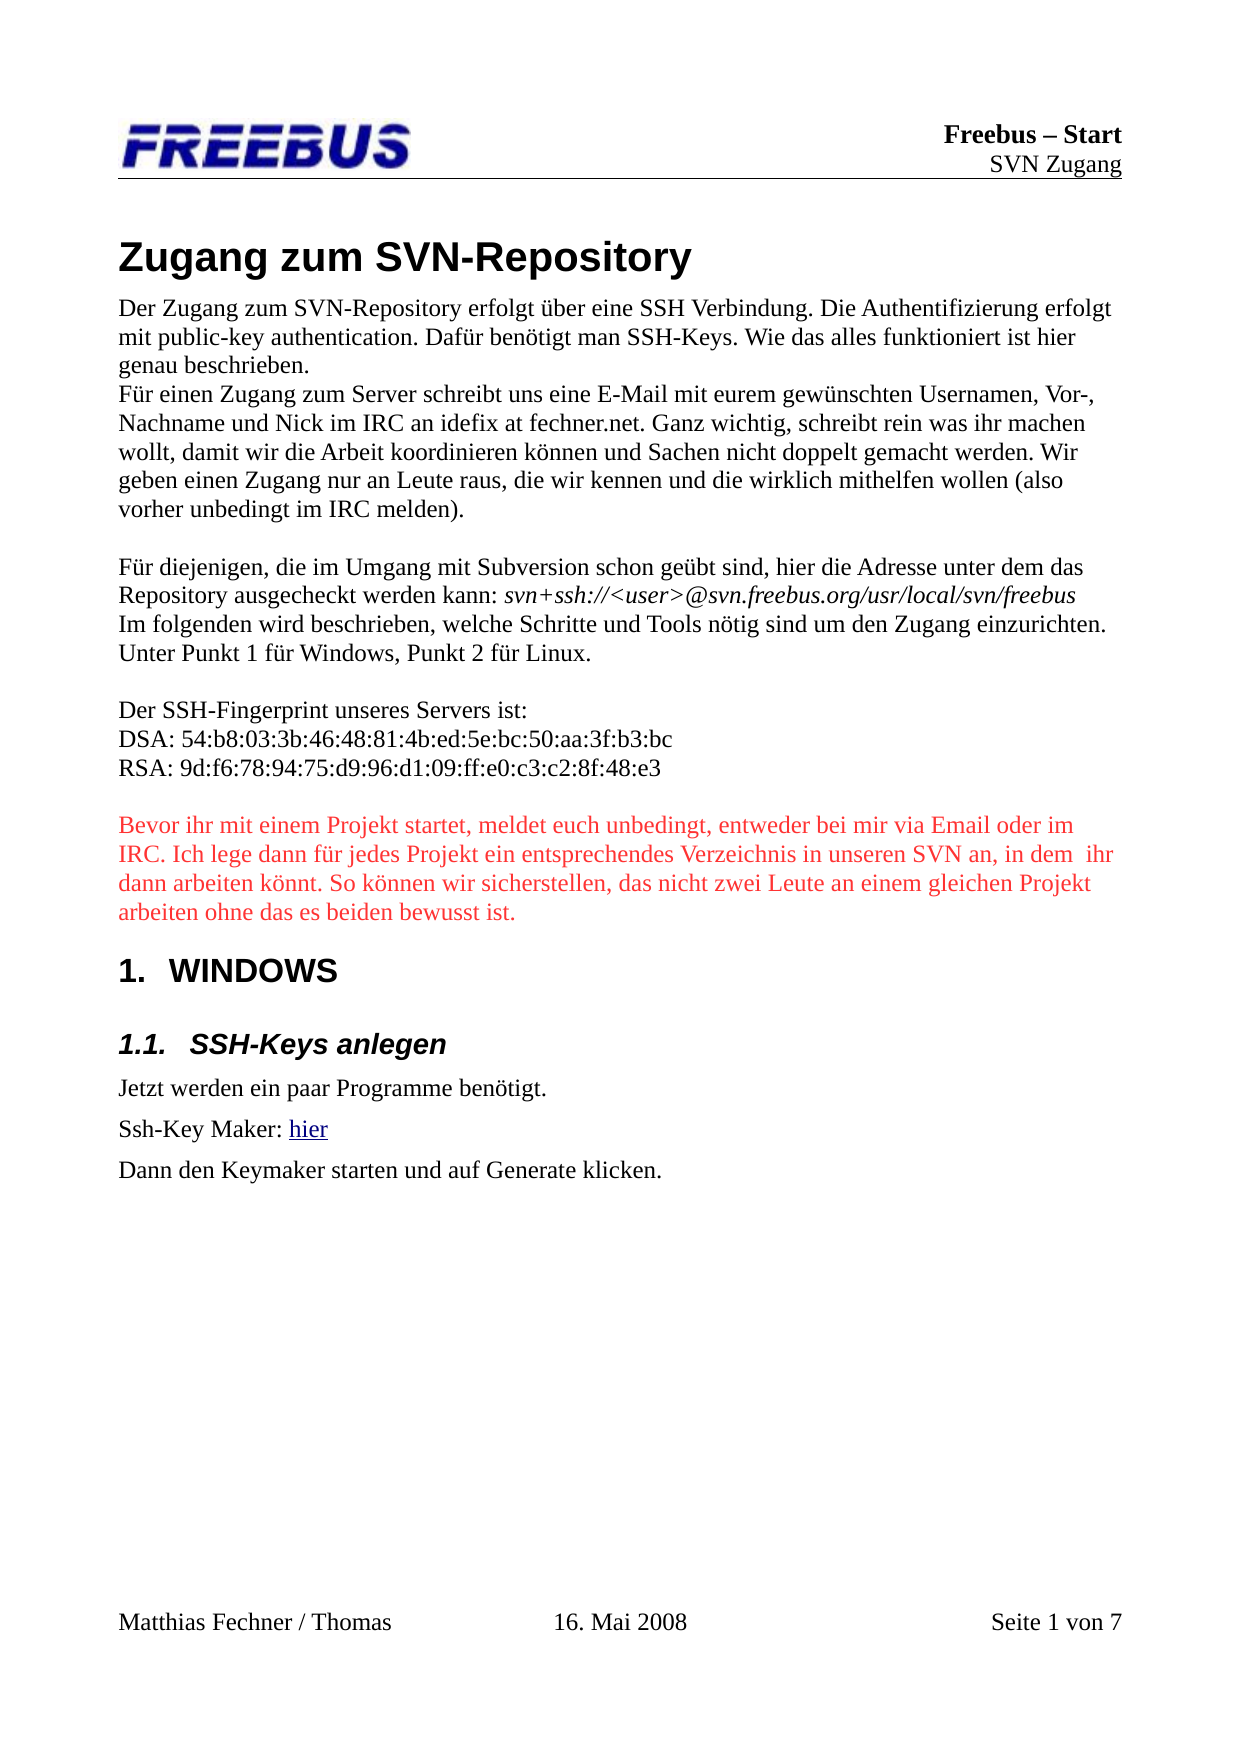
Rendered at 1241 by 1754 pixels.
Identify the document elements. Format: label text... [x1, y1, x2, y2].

text Für einen Zugang zum Server schreibt uns eine E-Mail mit eurem gewünschten Usernamen, Vor-, Nachname und Nick im IRC an idefix at fechner.net. Ganz wichtig, schreibt rein was ihr machen wollt, damit wir die Arbeit koordinieren können und Sachen nicht doppelt gemacht werden. Wir geben einen Zugang nur an Leute raus, die wir kennen und die wirklich mithelfen wollen (also vorher unbedingt im IRC melden). [118, 379, 1122, 523]
text Jetzt werden ein paar Programme benötigt. [118, 1073, 1122, 1101]
text Bevor ihr mit einem Projekt startet, meldet euch unbedingt, entweder bei mir via Email oder im IRC. Ich lege dann für jedes Projekt ein entsprechendes Verzeichnis in unseren SVN an, in dem ihr dann arbeiten könnt. So können wir sicherstellen, das nicht zwei Leute an einem gleichen Projekt arbeiten ohne das es beiden bewusst ist. [118, 811, 1122, 926]
subtitle Zugang zum SVN-Repository [118, 233, 1122, 281]
text Im folgenden wird beschrieben, welche Schritte und Tools nötig sind um den Zugang einzurichten. [118, 609, 1122, 638]
text Für diejenigen, die im Umgang mit Subversion schon geübt sind, hier die Adresse unter dem das Repository ausgecheckt werden kann: svn+ssh://<user>@svn.freebus.org/usr/local/svn/freebus [118, 552, 1122, 609]
text Ssh-Key Maker: hier [118, 1114, 1122, 1143]
text Der Zugang zum SVN-Repository erfolgt über eine SSH Verbindung. Die Authentifizierung erfolgt mit public-key authentication. Dafür benötigt man SSH-Keys. Wie das alles funktioniert ist hier genau beschrieben. [118, 293, 1122, 379]
subtitle WINDOWS [118, 951, 1122, 989]
subtitle SSH-Keys anlegen [118, 1027, 1122, 1060]
text RSA: 9d:f6:78:94:75:d9:96:d1:09:ff:e0:c3:c2:8f:48:e3 [118, 753, 1122, 782]
text Der SSH-Fingerprint unseres Servers ist: [118, 696, 1122, 724]
text DSA: 54:b8:03:3b:46:48:81:4b:ed:5e:bc:50:aa:3f:b3:bc [118, 724, 1122, 753]
text Unter Punkt 1 für Windows, Punkt 2 für Linux. [118, 638, 1122, 667]
picture [118, 118, 411, 172]
text Dann den Keymaker starten und auf Generate klicken. [118, 1155, 1122, 1184]
